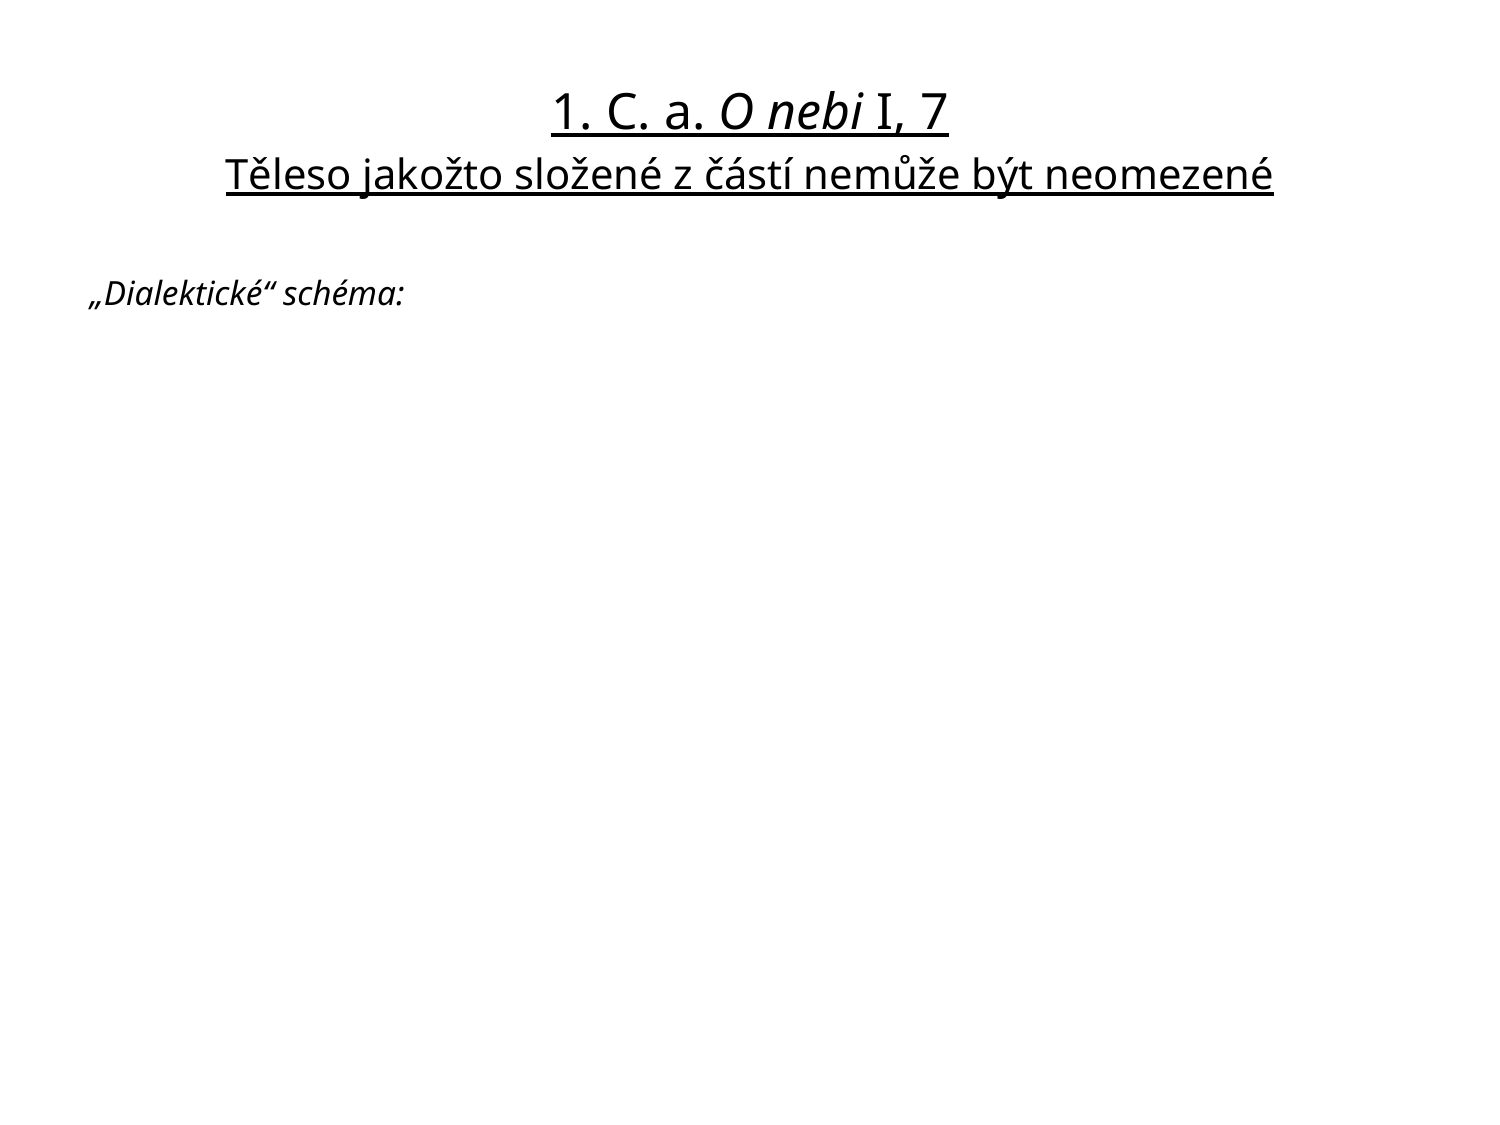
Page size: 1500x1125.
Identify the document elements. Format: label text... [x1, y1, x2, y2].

title 1. C. a. O nebi I, 7 Těleso jakožto složené z částí nemůže být neomezené [75, 45, 1426, 233]
list „Dialektické“ schéma: [75, 262, 1426, 1035]
